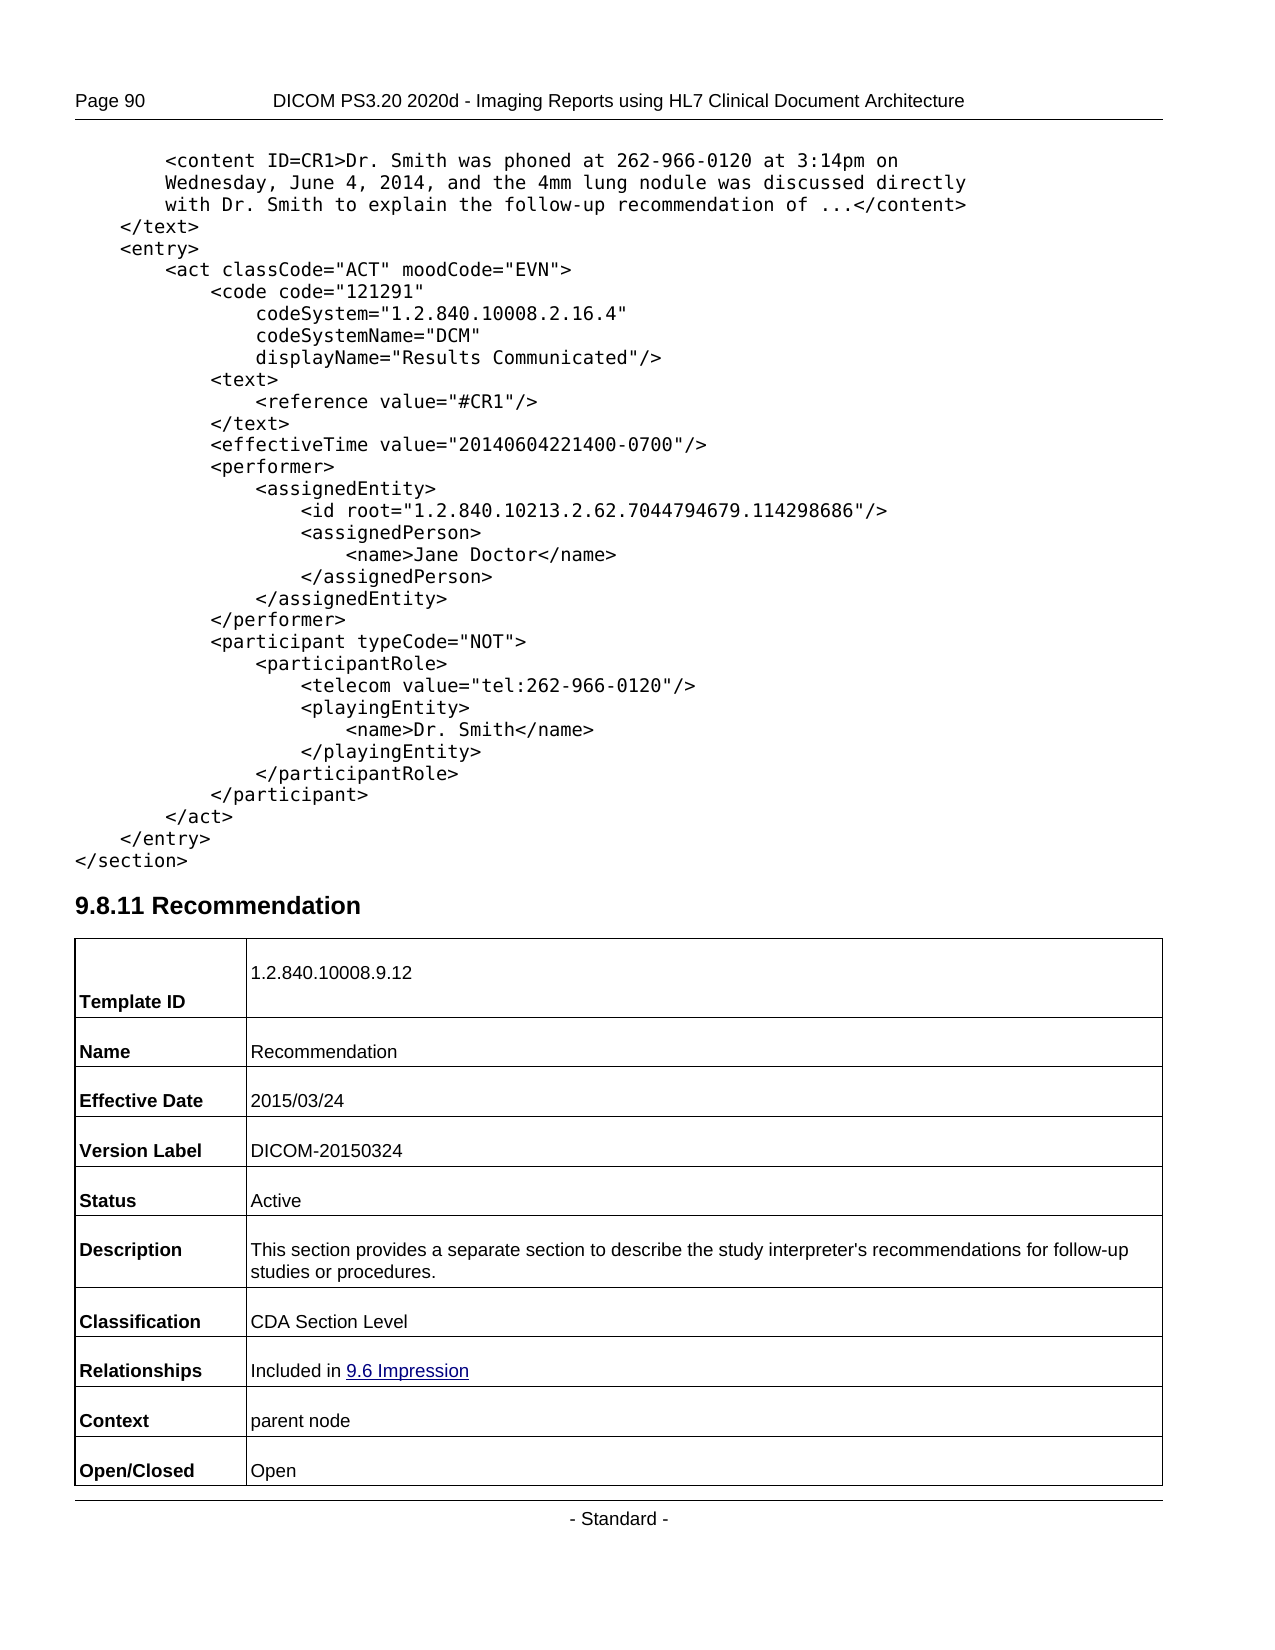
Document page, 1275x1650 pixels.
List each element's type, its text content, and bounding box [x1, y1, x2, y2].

table_cell Active [247, 1167, 1162, 1215]
table_cell Effective Date [76, 1067, 246, 1116]
text <content ID=CR1>Dr. Smith was phoned at 262-966-0120 at 3:14pm on Wednesday, June 4, 2014, and the 4mm lung nodule was discussed directly with Dr. Smith to explain the follow-up recommendation of ...</content> </text> <entry> <act classCode="ACT" moodCode="EVN"> <code code="121291" codeSystem="1.2.840.10008.2.16.4" codeSystemName="DCM" displayName="Results Communicated"/> <text> <reference value="#CR1"/> </text> <effectiveTime value="20140604221400-0700"/> <performer> <assignedEntity> <id root="1.2.840.10213.2.62.7044794679.114298686"/> <assignedPerson> <name>Jane Doctor</name> </assignedPerson> </assignedEntity> </performer> <participant typeCode="NOT"> <participantRole> <telecom value="tel:262-966-0120"/> <playingEntity> <name>Dr. Smith</name> </playingEntity> </participantRole> </participant> </act> </entry> </section> [75, 150, 1162, 872]
table_cell Recommendation [247, 1018, 1162, 1066]
table_cell This section provides a separate section to describe the study interpreter's recommendations for follow-up studies or procedures. [247, 1216, 1162, 1287]
table_header Template ID [76, 939, 246, 1017]
table_cell Open/Closed [76, 1437, 246, 1485]
table_cell Description [76, 1216, 246, 1287]
table_cell DICOM-20150324 [247, 1117, 1162, 1166]
table_cell Open [247, 1437, 1162, 1485]
table_cell Classification [76, 1288, 246, 1336]
table_cell 2015/03/24 [247, 1067, 1162, 1116]
table_cell Name [76, 1018, 246, 1066]
table_cell Version Label [76, 1117, 246, 1166]
table_header 1.2.840.10008.9.12 [247, 939, 1162, 1017]
table_cell parent node [247, 1387, 1162, 1436]
table_cell Included in 9.6 Impression [247, 1337, 1162, 1386]
table_cell Relationships [76, 1337, 246, 1386]
text 9.8.11 Recommendation [75, 891, 1162, 919]
table_cell CDA Section Level [247, 1288, 1162, 1336]
table_cell Status [76, 1167, 246, 1215]
table_cell Context [76, 1387, 246, 1436]
